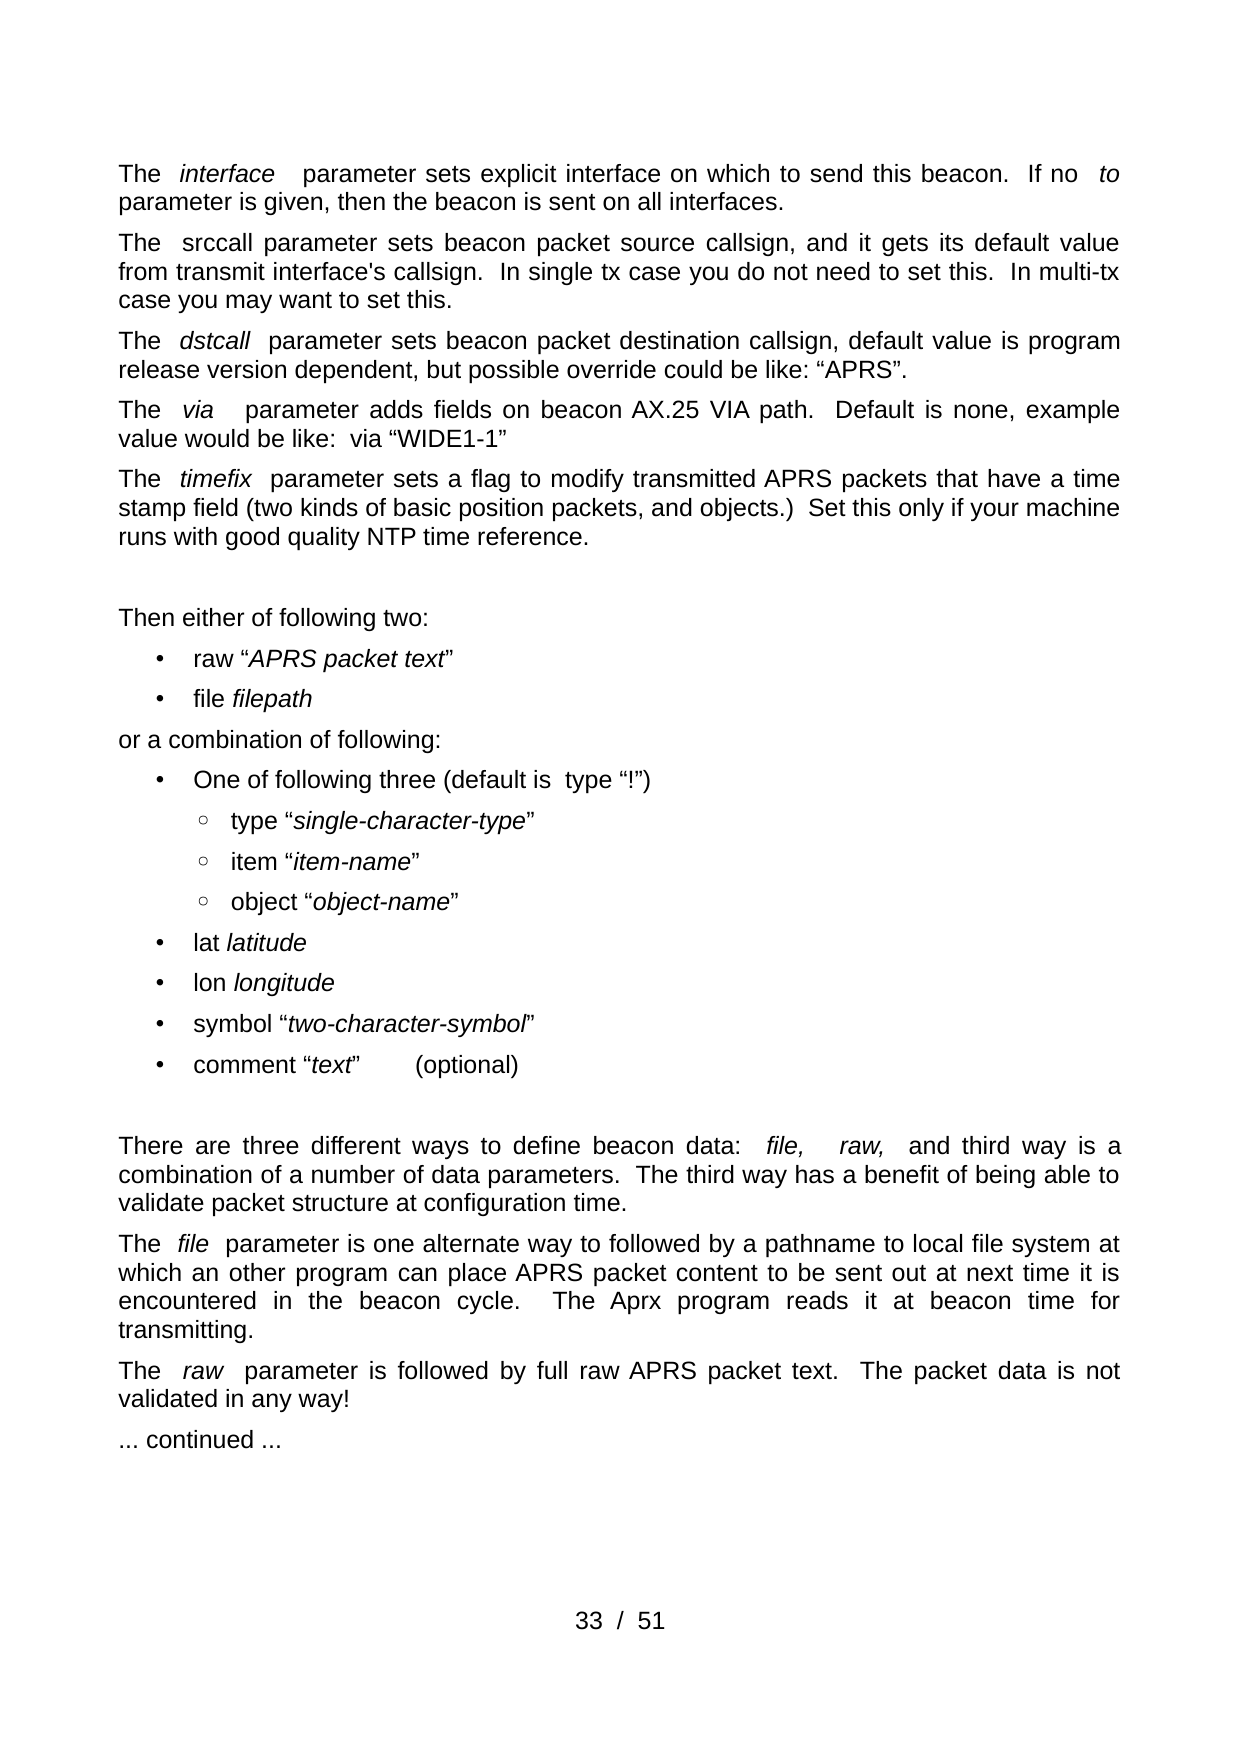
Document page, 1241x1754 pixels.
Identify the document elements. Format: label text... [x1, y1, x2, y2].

list object “object-name” [193, 887, 1122, 916]
text The interface parameter sets explicit interface on which to send this beacon. If no to parameter is given, then the beacon is sent on all interfaces. [118, 159, 1122, 216]
text The file parameter is one alternate way to followed by a pathname to local file system at which an other program can place APRS packet content to be sent out at next time it is encountered in the beacon cycle. The Aprx program reads it at beacon time for transmitting. [118, 1229, 1122, 1344]
list comment “text” (optional) [156, 1050, 1122, 1078]
text ... continued ... [118, 1425, 1122, 1454]
text The dstcall parameter sets beacon packet destination callsign, default value is program release version dependent, but possible override could be like: “APRS”. [118, 326, 1122, 383]
text The timefix parameter sets a flag to modify transmitted APRS packets that have a time stamp field (two kinds of basic position packets, and objects.) Set this only if your machine runs with good quality NTP time reference. [118, 464, 1122, 551]
list lon longitude [156, 968, 1122, 997]
text The raw parameter is followed by full raw APRS packet text. The packet data is not validated in any way! [118, 1356, 1122, 1413]
list lat latitude [156, 928, 1122, 957]
list symbol “two-character-symbol” [156, 1009, 1122, 1038]
text or a combination of following: [118, 725, 1122, 753]
text There are three different ways to define beacon data: file, raw, and third way is a combination of a number of data parameters. The third way has a benefit of being able to validate packet structure at configuration time. [118, 1131, 1122, 1217]
list item “item-name” [193, 847, 1122, 875]
list file filepath [156, 684, 1122, 713]
list raw “APRS packet text” [156, 643, 1122, 672]
text The srccall parameter sets beacon packet source callsign, and it gets its default value from transmit interface's callsign. In single tx case you do not need to set this. In multi-tx case you may want to set this. [118, 228, 1122, 314]
text Then either of following two: [118, 603, 1122, 632]
list type “single-character-type” [193, 806, 1122, 835]
list One of following three (default is type “!”) [156, 765, 1122, 794]
text The via parameter adds fields on beacon AX.25 VIA path. Default is none, example value would be like: via “WIDE1-1” [118, 395, 1122, 453]
